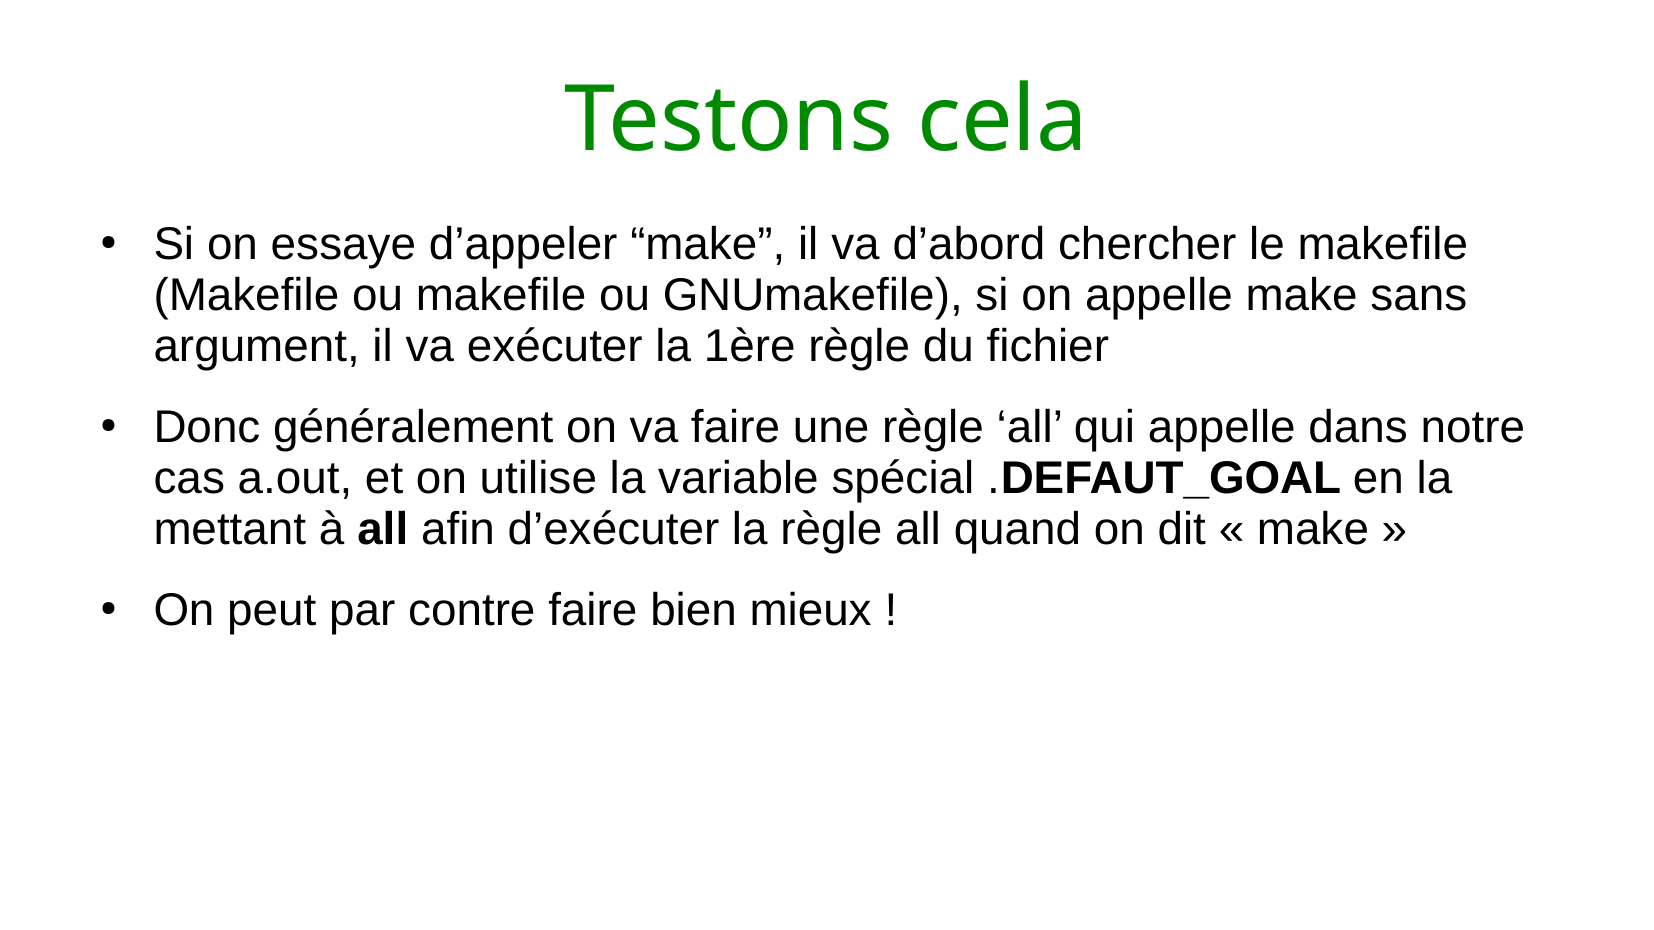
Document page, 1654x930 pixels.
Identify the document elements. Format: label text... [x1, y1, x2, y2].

list Si on essaye d’appeler “make”, il va d’abord chercher le makefile (Makefile ou makefile ou GNUmakefile), si on appelle make sans argument, il va exécuter la 1ère règle du fichier Donc généralement on va faire une règle ‘all’ qui appelle dans notre cas a.out, et on utilise la variable spécial .DEFAUT_GOAL en la mettant à all afin d’exécuter la règle all quand on dit « make » On peut par contre faire bien mieux ! [82, 217, 1571, 757]
title Testons cela [82, 37, 1571, 193]
